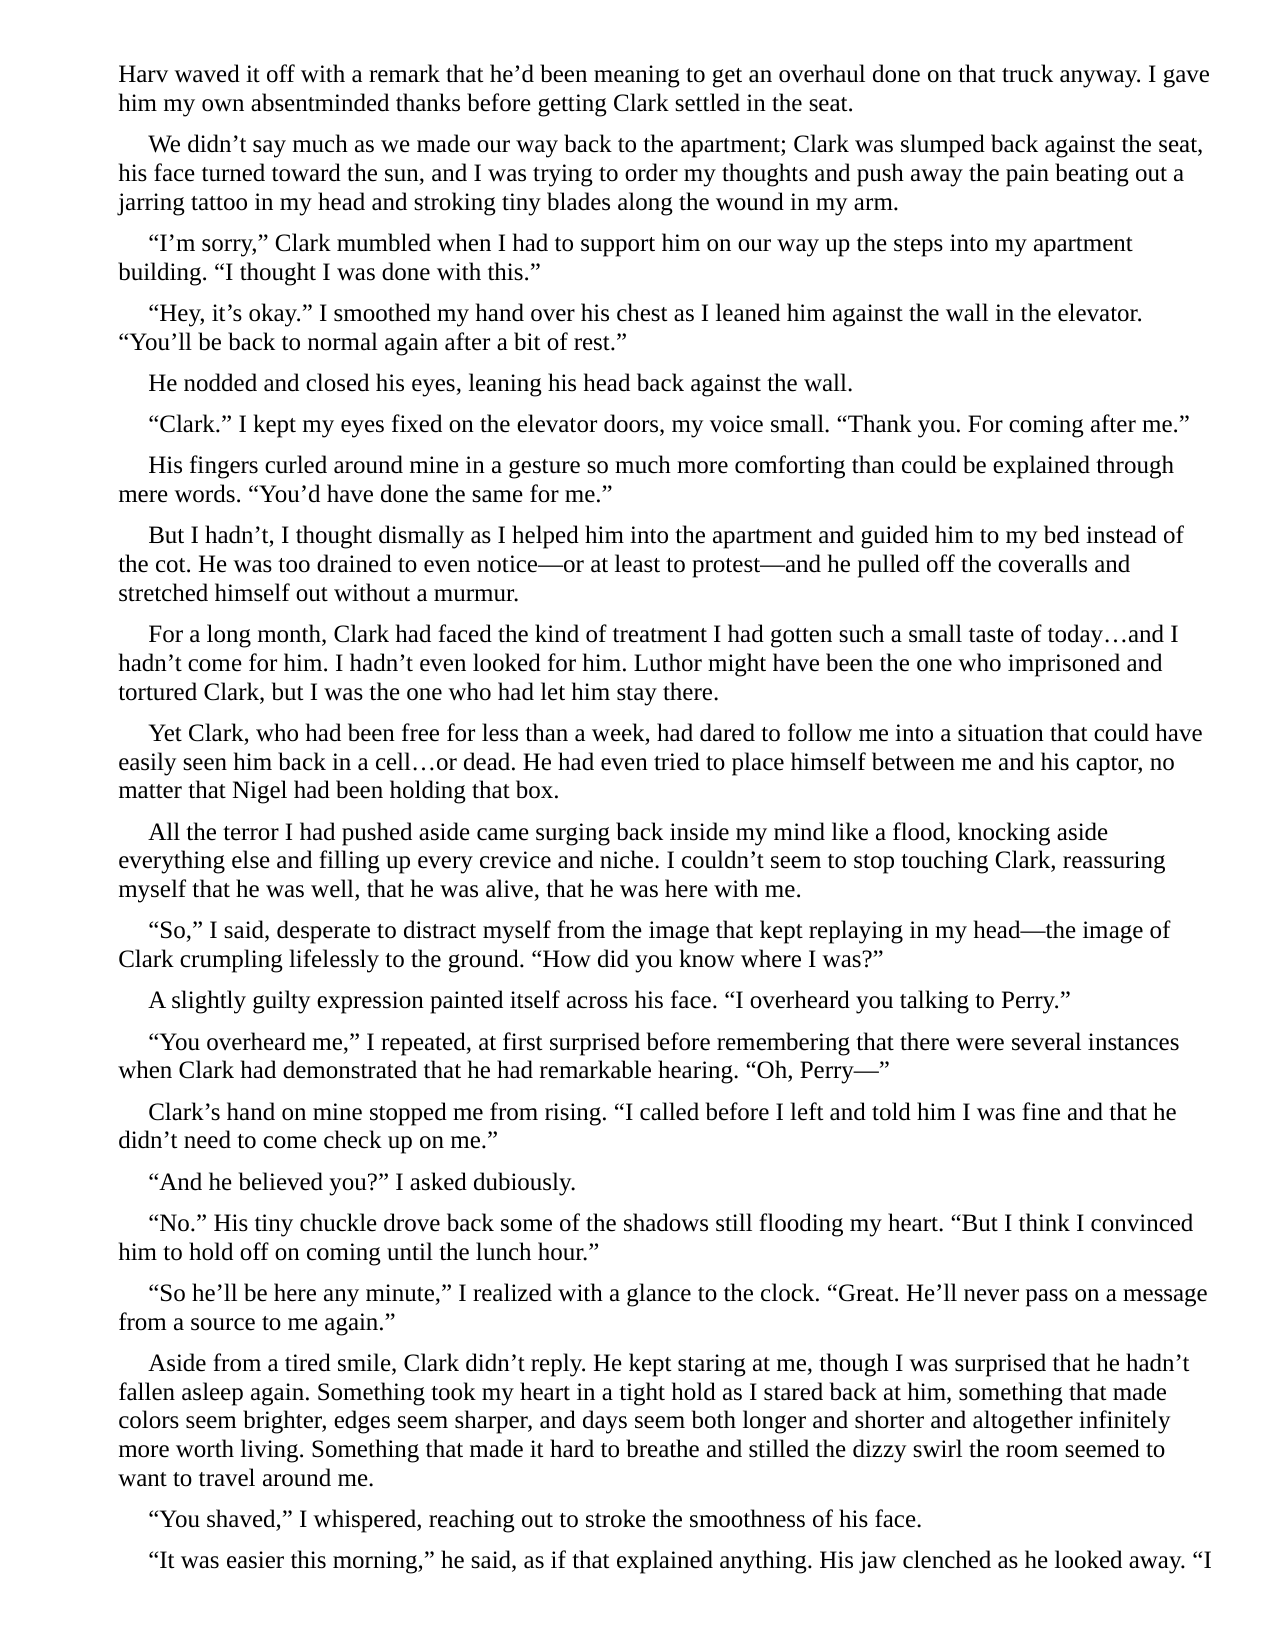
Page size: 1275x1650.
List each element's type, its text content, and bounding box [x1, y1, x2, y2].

text “You shaved,” I whispered, reaching out to stroke the smoothness of his face. [118, 1504, 1216, 1533]
text All the terror I had pushed aside came surging back inside my mind like a flood, knocking aside everything else and filling up every crevice and niche. I couldn’t seem to stop touching Clark, reassuring myself that he was well, that he was alive, that he was here with me. [118, 817, 1216, 903]
text “You overheard me,” I repeated, at first surprised before remembering that there were several instances when Clark had demonstrated that he had remarkable hearing. “Oh, Perry—” [118, 1027, 1216, 1084]
text But I hadn’t, I thought dismally as I helped him into the apartment and guided him to my bed instead of the cot. He was too drained to even notice—or at least to protest—and he pulled off the coveralls and stretched himself out without a murmur. [118, 520, 1216, 607]
text A slightly guilty expression painted itself across his face. “I overheard you talking to Perry.” [118, 985, 1216, 1014]
text “It was easier this morning,” he said, as if that explained anything. His jaw clenched as he looked away. “I [118, 1545, 1216, 1574]
text Clark’s hand on mine stopped me from rising. “I called before I left and told him I was fine and that he didn’t need to come check up on me.” [118, 1097, 1216, 1154]
text “So he’ll be here any minute,” I realized with a glance to the clock. “Great. He’ll never pass on a message from a source to me again.” [118, 1278, 1216, 1335]
text “No.” His tiny chuckle drove back some of the shadows still flooding my heart. “But I think I convinced him to hold off on coming until the lunch hour.” [118, 1208, 1216, 1265]
text Aside from a tired smile, Clark didn’t reply. He kept staring at me, though I was surprised that he hadn’t fallen asleep again. Something took my heart in a tight hold as I stared back at him, something that made colors seem brighter, edges seem sharper, and days seem both longer and shorter and altogether infinitely more worth living. Something that made it hard to breathe and stilled the dizzy swirl the room seemed to want to travel around me. [118, 1348, 1216, 1492]
text “And he believed you?” I asked dubiously. [118, 1167, 1216, 1195]
text “Clark.” I kept my eyes fixed on the elevator doors, my voice small. “Thank you. For coming after me.” [118, 409, 1216, 438]
text Yet Clark, who had been free for less than a week, had dared to follow me into a situation that could have easily seen him back in a cell…or dead. He had even tried to place himself between me and his captor, no matter that Nigel had been holding that box. [118, 718, 1216, 804]
text We didn’t say much as we made our way back to the apartment; Clark was slumped back against the seat, his face turned toward the sun, and I was trying to order my thoughts and push away the pain beating out a jarring tattoo in my head and stroking tiny blades along the wound in my arm. [118, 129, 1216, 215]
text “Hey, it’s okay.” I smoothed my hand over his chest as I leaned him against the wall in the elevator. “You’ll be back to normal again after a bit of rest.” [118, 298, 1216, 355]
text For a long month, Clark had faced the kind of treatment I had gotten such a small taste of today…and I hadn’t come for him. I hadn’t even looked for him. Luthor might have been the one who imprisoned and tortured Clark, but I was the one who had let him stay there. [118, 619, 1216, 705]
text He nodded and closed his eyes, leaning his head back against the wall. [118, 368, 1216, 397]
text “I’m sorry,” Clark mumbled when I had to support him on our way up the steps into my apartment building. “I thought I was done with this.” [118, 228, 1216, 285]
text His fingers curled around mine in a gesture so much more comforting than could be explained through mere words. “You’d have done the same for me.” [118, 450, 1216, 508]
text Harv waved it off with a remark that he’d been meaning to get an overhaul done on that truck anyway. I gave him my own absentminded thanks before getting Clark settled in the seat. [118, 59, 1216, 117]
text “So,” I said, desperate to distract myself from the image that kept replaying in my head—the image of Clark crumpling lifelessly to the ground. “How did you know where I was?” [118, 915, 1216, 973]
